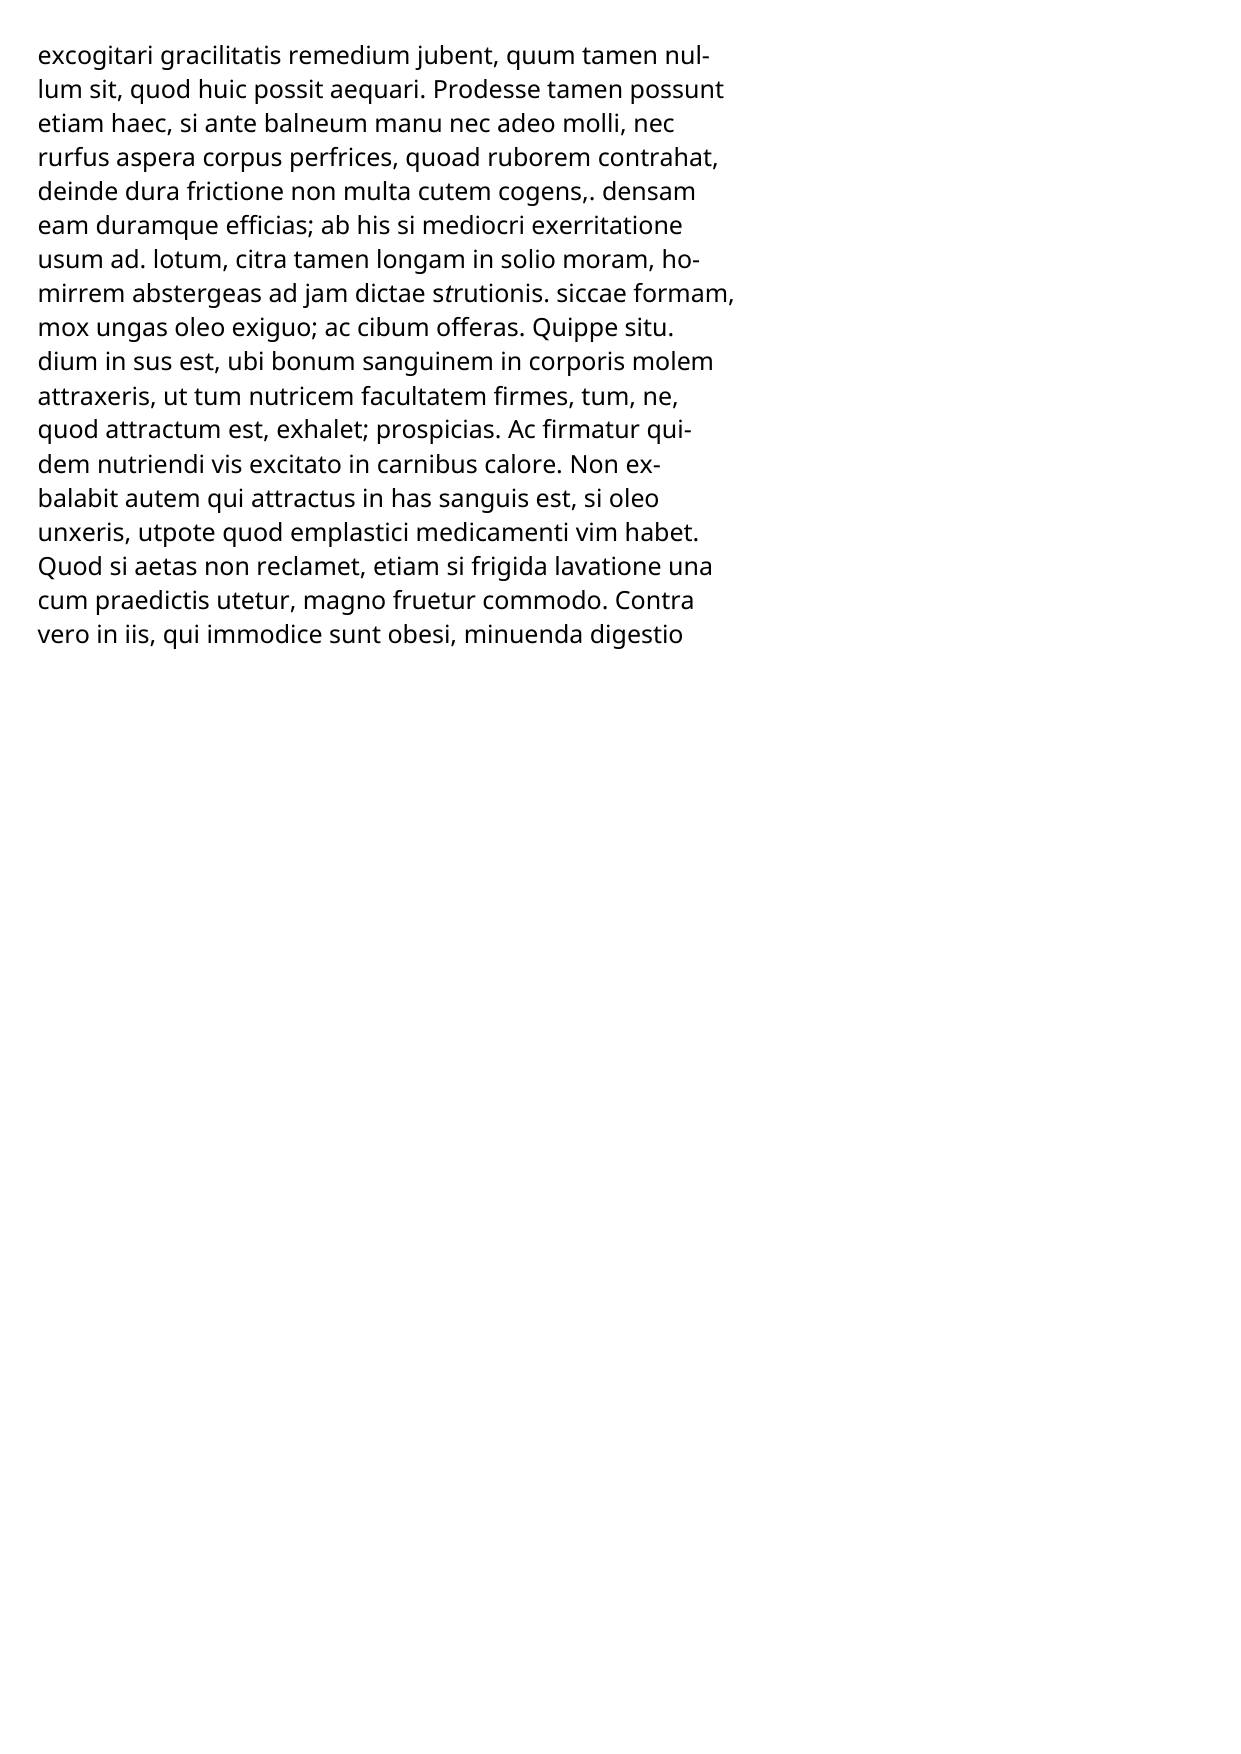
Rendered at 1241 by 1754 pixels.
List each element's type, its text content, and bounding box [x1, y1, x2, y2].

text excogitari gracilitatis remedium jubent, quum tamen nul- lum sit, quod huic possit aequari. Prodesse tamen possunt etiam haec, si ante balneum manu nec adeo molli, nec rurfus aspera corpus perfrices, quoad ruborem contrahat, deinde dura frictione non multa cutem cogens,. densam eam duramque efficias; ab his si mediocri exerritatione usum ad. lotum, citra tamen longam in solio moram, ho- mirrem abstergeas ad jam dictae strutionis. siccae formam, mox ungas oleo exiguo; ac cibum offeras. Quippe situ. dium in sus est, ubi bonum sanguinem in corporis molem attraxeris, ut tum nutricem facultatem firmes, tum, ne, quod attractum est, exhalet; prospicias. Ac firmatur qui- dem nutriendi vis excitato in carnibus calore. Non ex- balabit autem qui attractus in has sanguis est, si oleo unxeris, utpote quod emplastici medicamenti vim habet. Quod si aetas non reclamet, etiam si frigida lavatione una cum praedictis utetur, magno fruetur commodo. Contra vero in iis, qui immodice sunt obesi, minuenda digestio [37, 37, 1203, 651]
